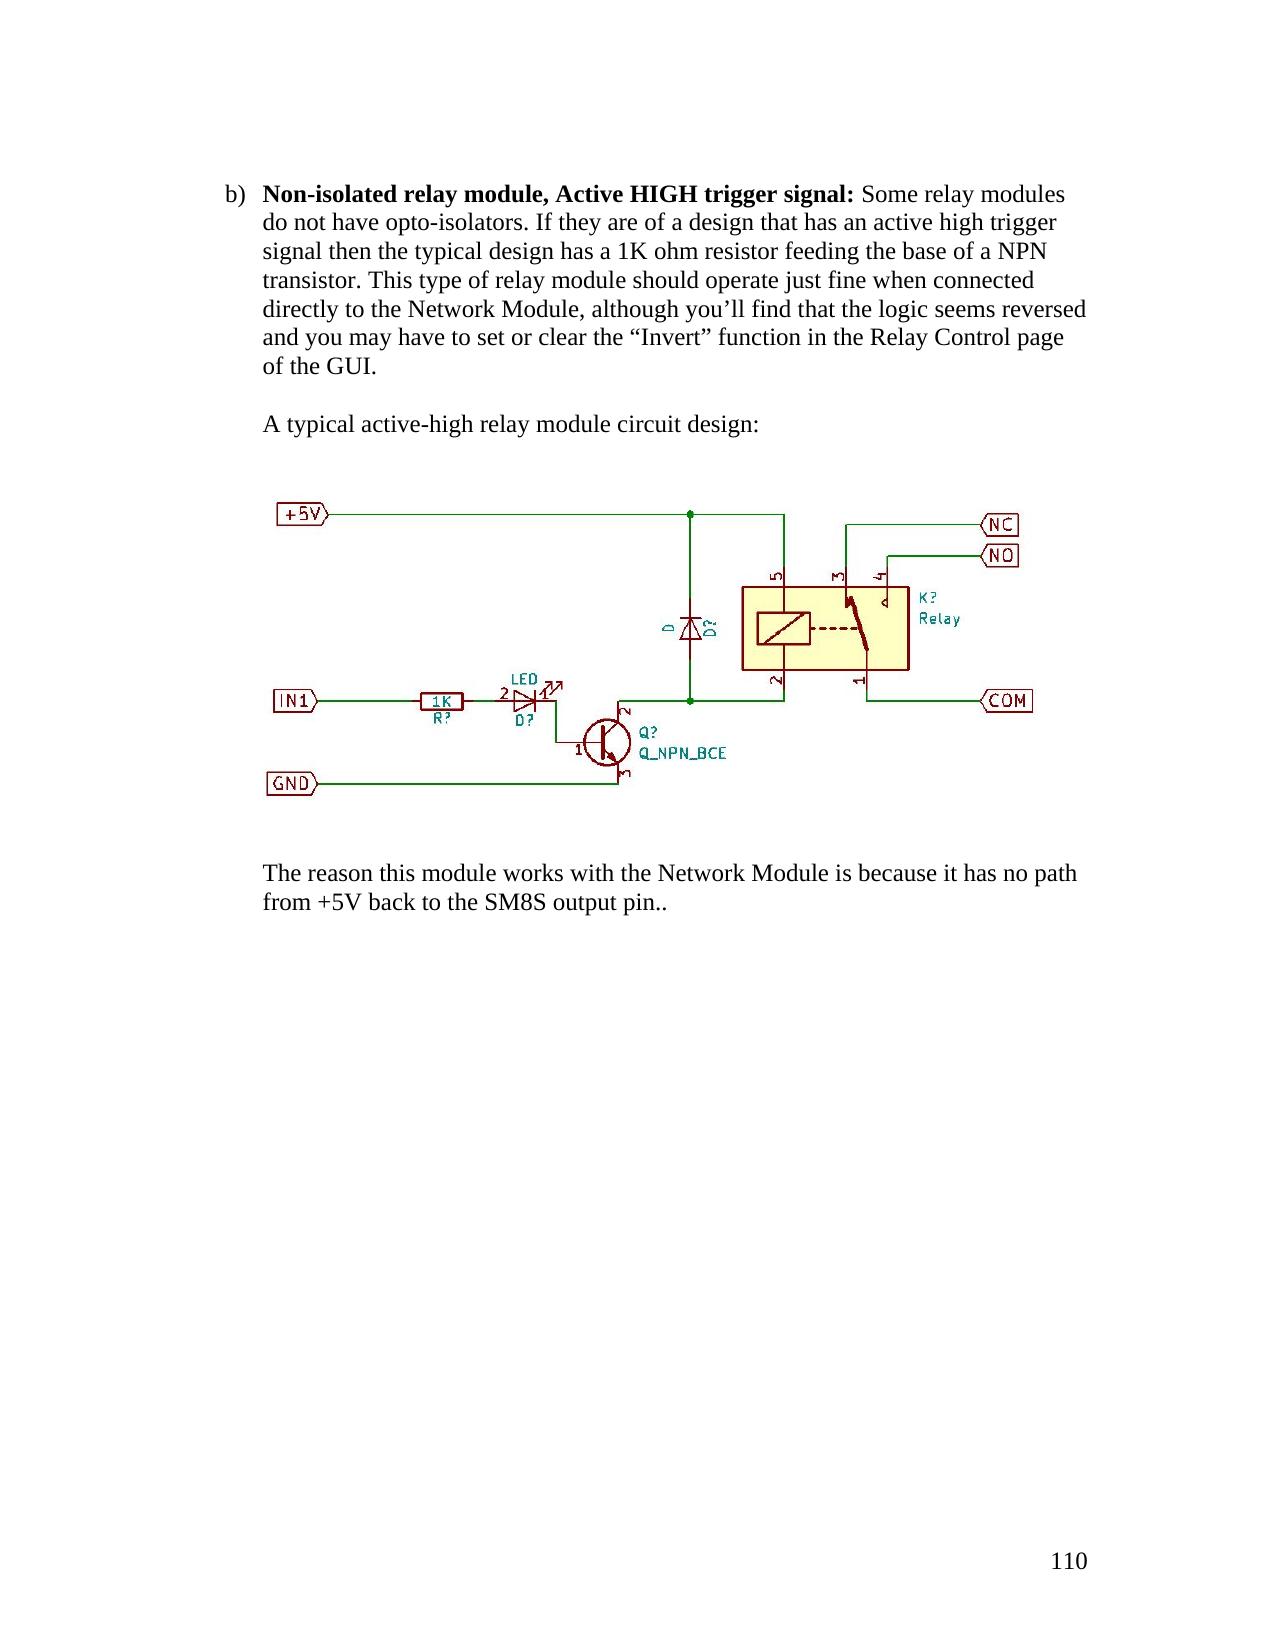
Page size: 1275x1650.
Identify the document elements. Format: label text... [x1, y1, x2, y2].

text The reason this module works with the Network Module is because it has no path from +5V back to the SM8S output pin.. [262, 858, 1087, 916]
list Non-isolated relay module, Active HIGH trigger signal: Some relay modules do not have opto-isolators. If they are of a design that has an active high trigger signal then the typical design has a 1K ohm resistor feeding the base of a NPN transistor. This type of relay module should operate just fine when connected directly to the Network Module, although you’ll find that the logic seems reversed and you may have to set or clear the “Invert” function in the Relay Control page of the GUI. [225, 179, 1087, 380]
text A typical active-high relay module circuit design: [262, 409, 1087, 437]
picture [262, 495, 1037, 801]
